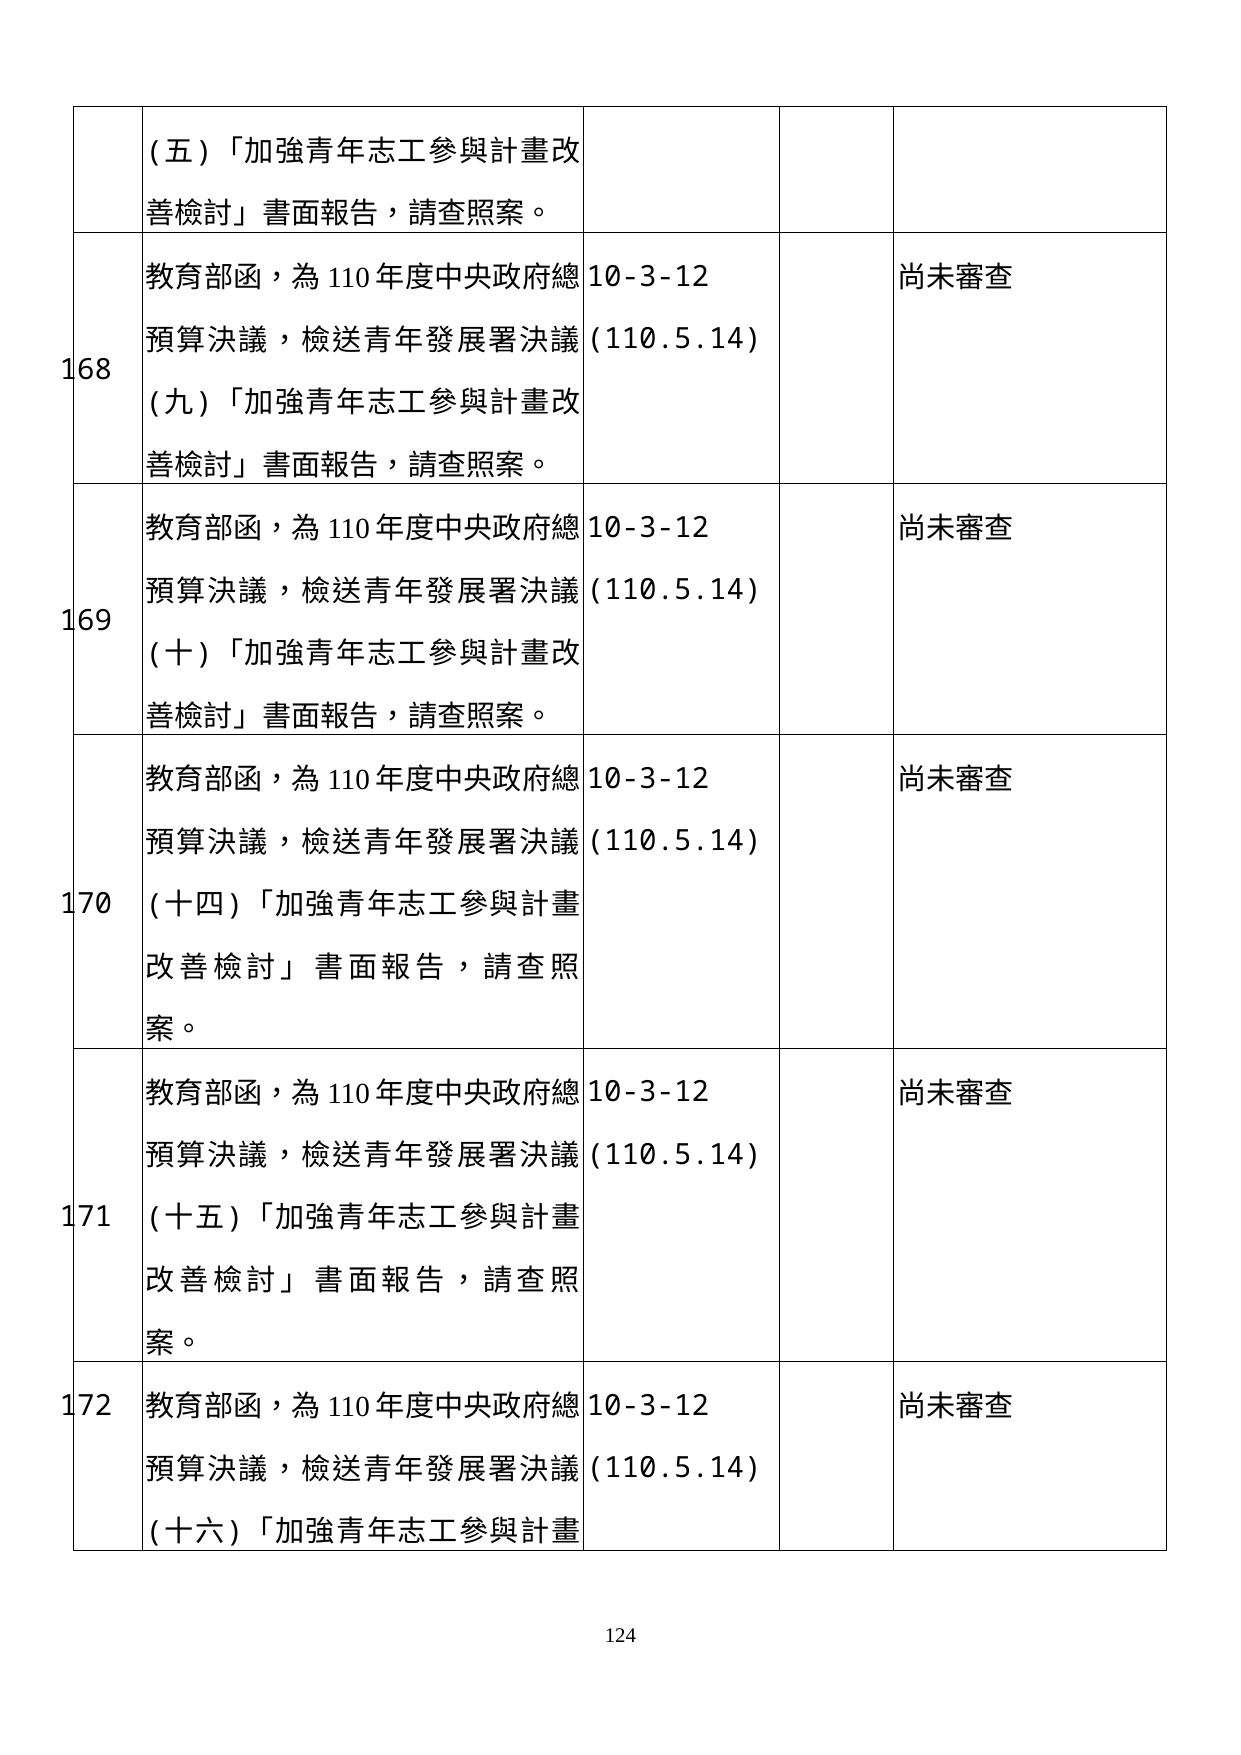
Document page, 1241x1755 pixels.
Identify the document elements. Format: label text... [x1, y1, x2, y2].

table_cell [74, 107, 142, 232]
table_cell 10-3-12 (110.5.14) [584, 735, 779, 1048]
table_cell [584, 107, 779, 232]
table_cell [780, 1362, 893, 1550]
table_cell (五)「加強青年志工參與計畫改善檢討」書面報告，請查照案。 [143, 107, 583, 232]
table_cell [894, 107, 1166, 232]
table_cell 尚未審查 [894, 1362, 1166, 1550]
table_cell 教育部函，為110年度中央政府總預算決議，檢送青年發展署決議(十)「加強青年志工參與計畫改善檢討」書面報告，請查照案。 [143, 484, 583, 734]
table_cell 尚未審查 [894, 1049, 1166, 1361]
table_cell [74, 735, 142, 1048]
table_cell [74, 1049, 142, 1361]
table_cell 10-3-12 (110.5.14) [584, 1362, 779, 1550]
table_cell [780, 1049, 893, 1361]
table_cell 教育部函，為110年度中央政府總預算決議，檢送青年發展署決議(十五)「加強青年志工參與計畫改善檢討」書面報告，請查照案。 [143, 1049, 583, 1361]
table_cell 教育部函，為110年度中央政府總預算決議，檢送青年發展署決議(十六)「加強青年志工參與計畫 [143, 1362, 583, 1550]
table_cell [74, 484, 142, 734]
table_cell [74, 233, 142, 483]
table_cell 教育部函，為110年度中央政府總預算決議，檢送青年發展署決議(十四)「加強青年志工參與計畫改善檢討」書面報告，請查照案。 [143, 735, 583, 1048]
table_cell [780, 484, 893, 734]
table_cell 尚未審查 [894, 484, 1166, 734]
table_cell [74, 1362, 142, 1550]
table_cell 尚未審查 [894, 735, 1166, 1048]
table_cell 10-3-12 (110.5.14) [584, 1049, 779, 1361]
table_cell 10-3-12 (110.5.14) [584, 484, 779, 734]
table_cell [780, 735, 893, 1048]
table_cell 尚未審查 [894, 233, 1166, 483]
table_cell [780, 107, 893, 232]
table_cell [780, 233, 893, 483]
table_cell 10-3-12 (110.5.14) [584, 233, 779, 483]
table_cell 教育部函，為110年度中央政府總預算決議，檢送青年發展署決議(九)「加強青年志工參與計畫改善檢討」書面報告，請查照案。 [143, 233, 583, 483]
